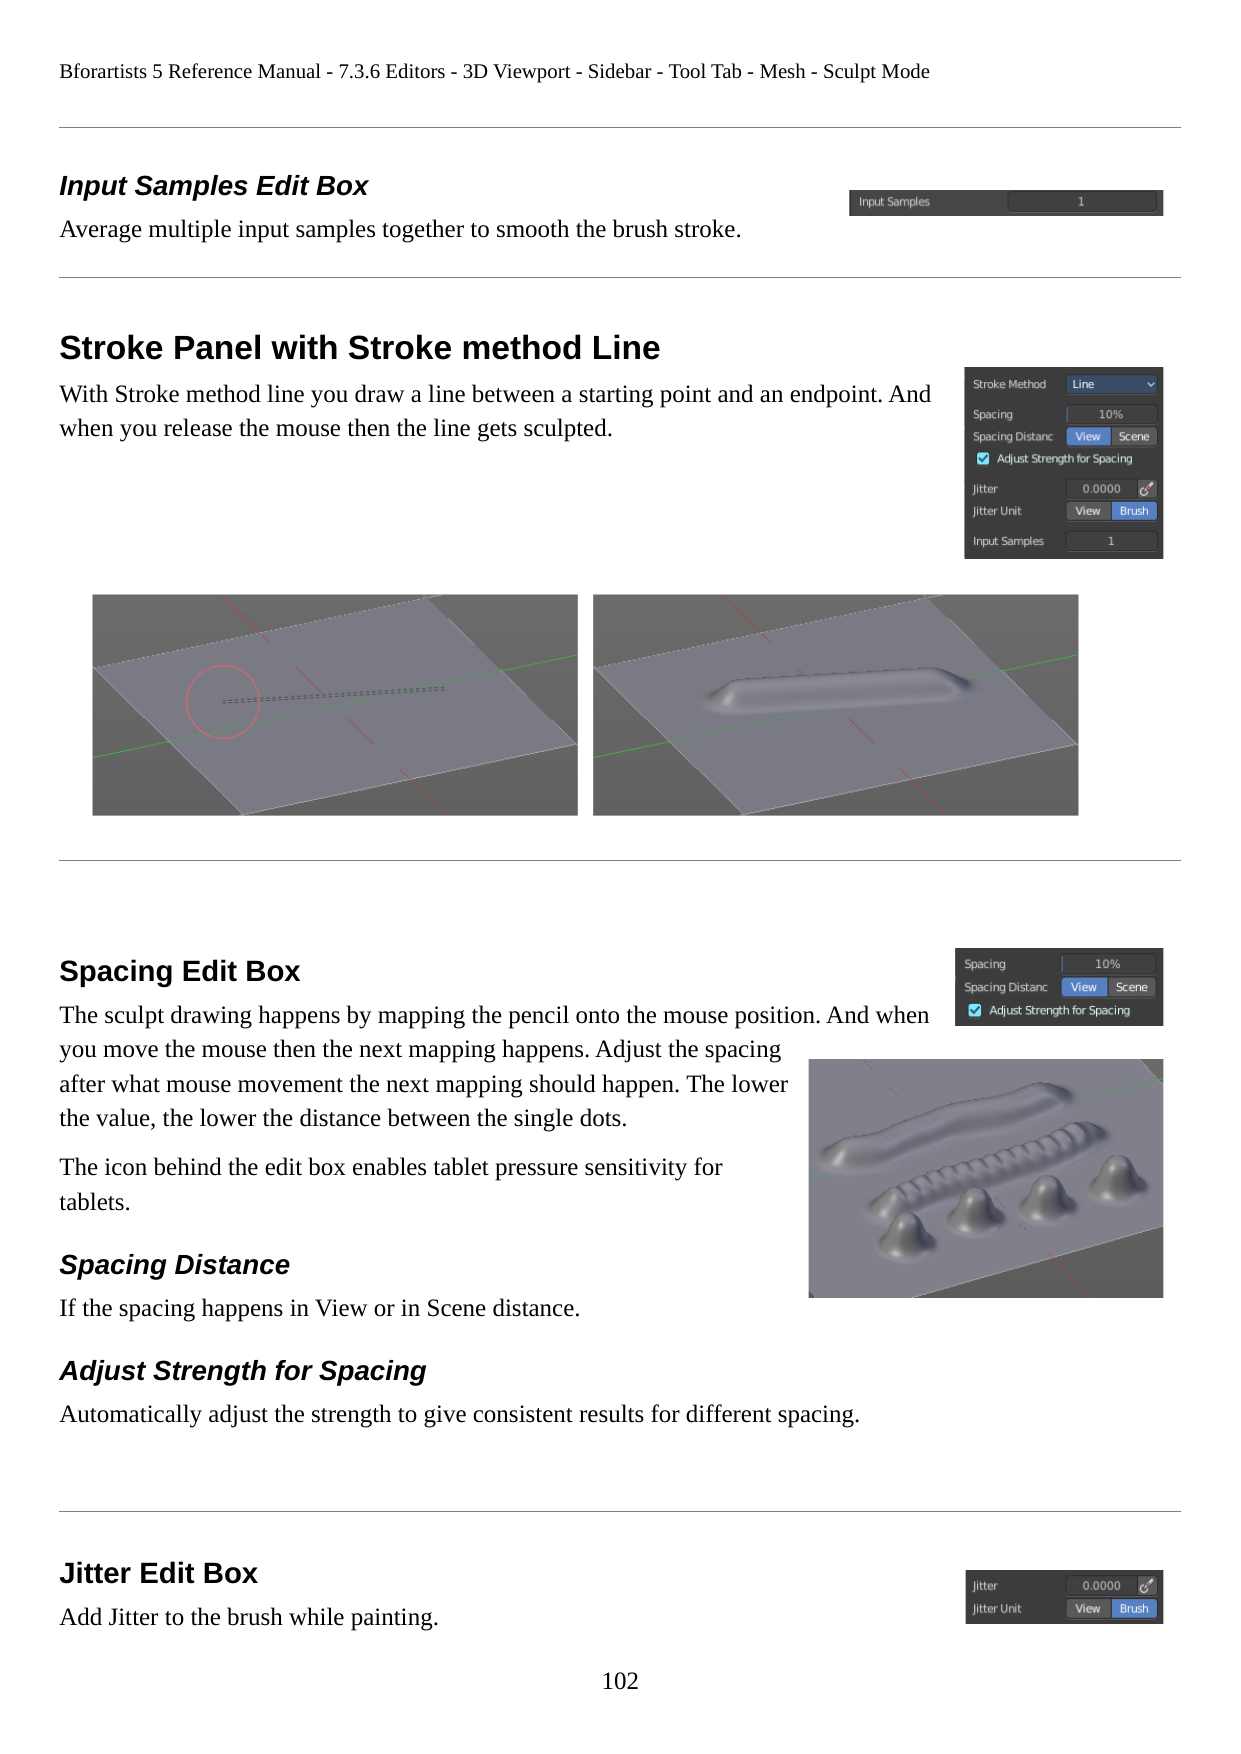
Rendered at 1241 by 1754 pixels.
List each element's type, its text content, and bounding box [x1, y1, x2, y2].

text The sculpt drawing happens by mapping the pencil onto the mouse position. And when you move the mouse then the next mapping happens. Adjust the spacing after what mouse movement the next mapping should happen. The lower the value, the lower the distance between the single dots. [59, 1000, 1181, 1132]
picture [849, 190, 1164, 216]
picture [808, 1059, 1164, 1298]
subtitle Jitter Edit Box [59, 1556, 1181, 1589]
subtitle Stroke Panel with Stroke method Line [59, 328, 1181, 366]
subtitle Adjust Strength for Spacing [59, 1354, 1181, 1386]
picture [965, 1570, 1164, 1624]
text Add Jitter to the brush while painting. [59, 1602, 1181, 1631]
text Automatically adjust the strength to give consistent results for different spacing. [59, 1399, 1181, 1427]
picture [955, 948, 1164, 1026]
subtitle [1164, 1248, 1181, 1280]
text The icon behind the edit box enables tablet pressure sensitivity for tablets. [59, 1152, 808, 1216]
text If the spacing happens in View or in Scene distance. [59, 1293, 1181, 1321]
subtitle Spacing Edit Box [59, 953, 955, 987]
picture [76, 578, 1094, 828]
subtitle Spacing Distance [59, 1248, 808, 1280]
text With Stroke method line you draw a line between a starting point and an endpoint. And when you release the mouse then the line gets sculpted. [59, 379, 964, 442]
text Average multiple input samples together to smooth the brush stroke. [59, 214, 1181, 242]
picture [964, 367, 1164, 559]
subtitle [1164, 953, 1181, 987]
subtitle Input Samples Edit Box [59, 169, 1181, 201]
